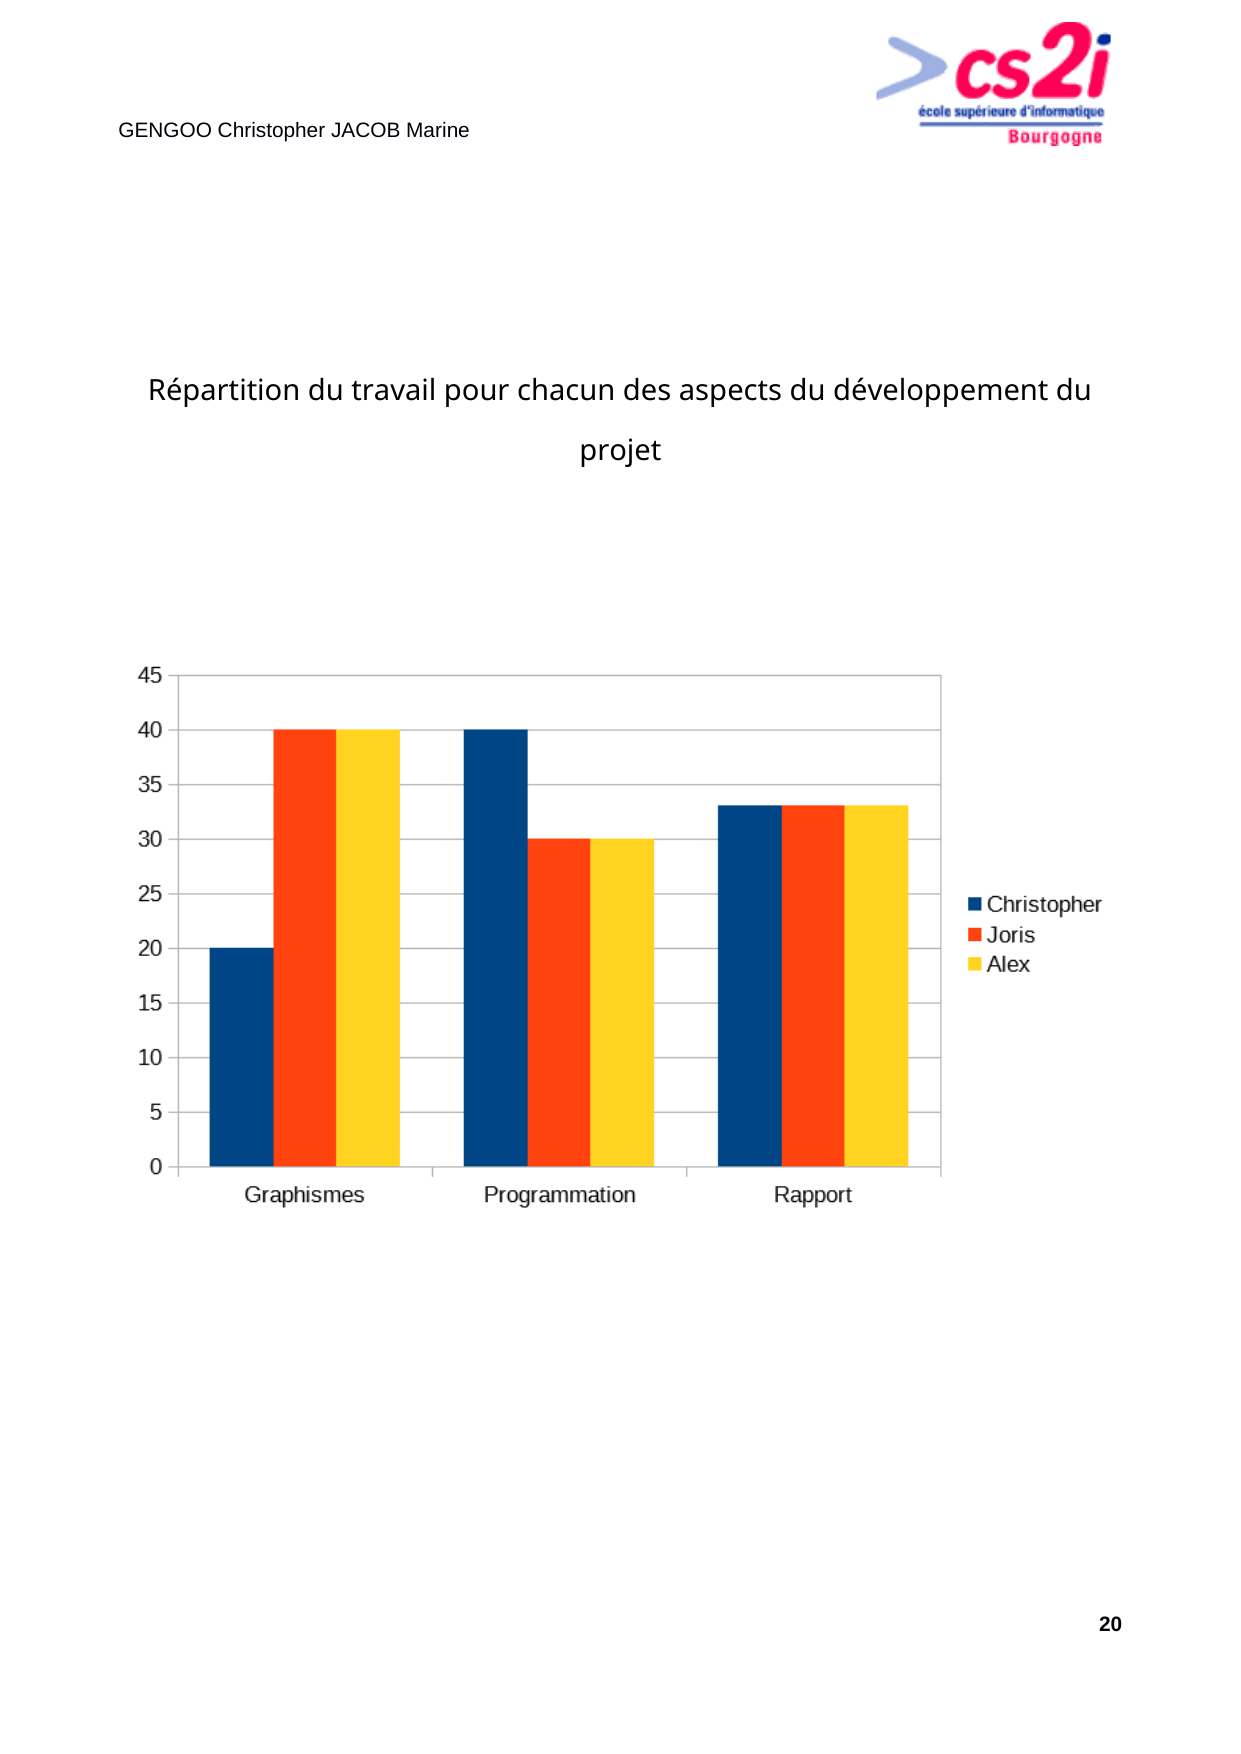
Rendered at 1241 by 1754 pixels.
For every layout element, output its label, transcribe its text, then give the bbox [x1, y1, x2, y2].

subtitle Répartition du travail pour chacun des aspects du développement du projet [118, 369, 1122, 469]
picture [876, 22, 1111, 146]
